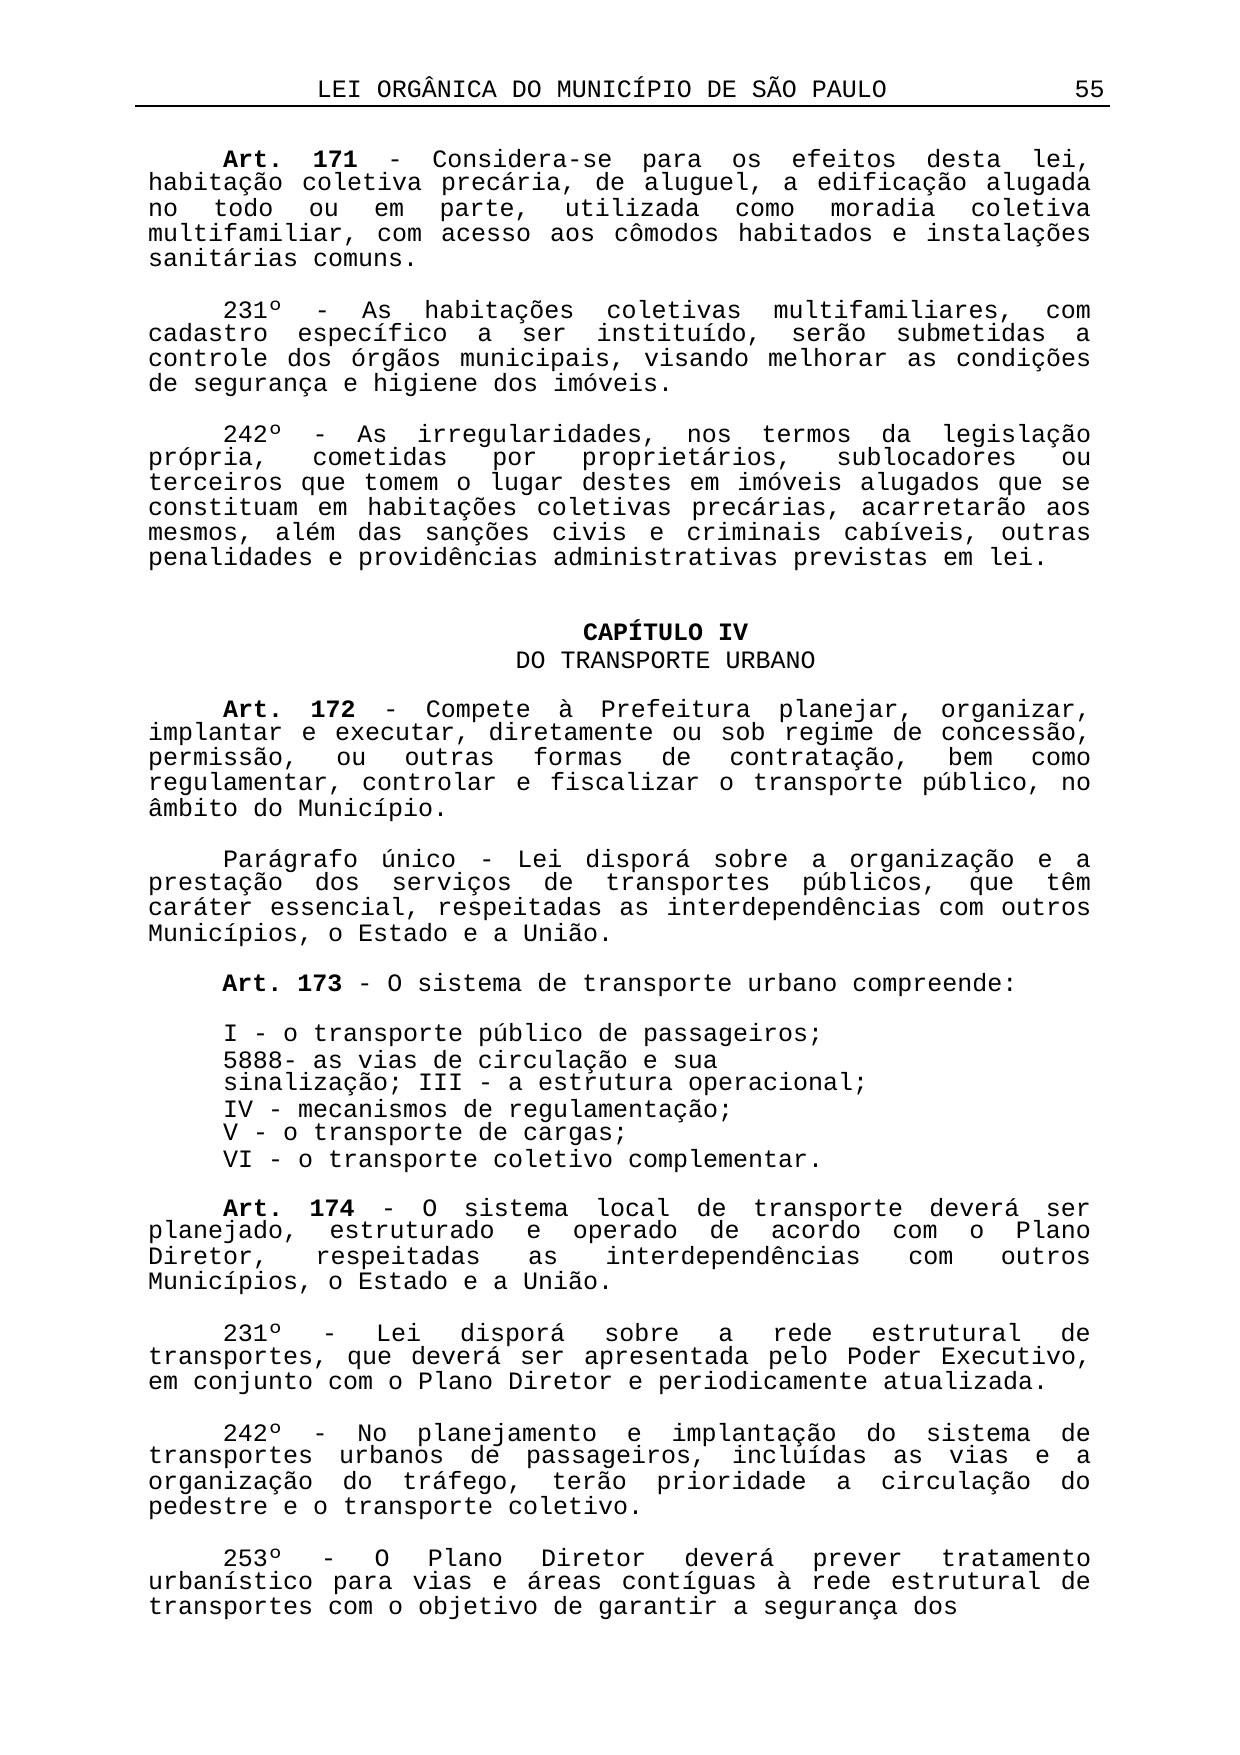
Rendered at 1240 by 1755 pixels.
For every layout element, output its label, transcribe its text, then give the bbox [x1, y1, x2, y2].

table_header 55 [975, 65, 1110, 104]
list 3º - O Plano Diretor deverá prever tratamento urbanístico para vias e áreas contíguas à rede estrutural de transportes com o objetivo de garantir a segurança dos [148, 1546, 1091, 1622]
table_header LEI ORGÂNICA DO MUNICÍPIO DE SÃO PAULO [135, 65, 975, 104]
text VI - o transporte coletivo complementar. [223, 1148, 1110, 1172]
text CAPÍTULO IV [135, 620, 1195, 648]
text IV - mecanismos de regulamentação; V - o transporte de cargas; [223, 1098, 733, 1147]
text Art. 172 - Compete à Prefeitura planejar, organizar, implantar e executar, diretamente ou sob regime de concessão, permissão, ou outras formas de contratação, bem como regulamentar, controlar e fiscalizar o transporte público, no âmbito do Município. [148, 697, 1091, 823]
list 1º - As habitações coletivas multifamiliares, com cadastro específico a ser instituído, serão submetidas a controle dos órgãos municipais, visando melhorar as condições de segurança e higiene dos imóveis. [148, 298, 1091, 399]
list 2º - As irregularidades, nos termos da legislação própria, cometidas por proprietários, sublocadores ou terceiros que tomem o lugar destes em imóveis alugados que se constituam em habitações coletivas precárias, acarretarão aos mesmos, além das sanções civis e criminais cabíveis, outras penalidades e providências administrativas previstas em lei. [148, 423, 1091, 573]
list 2º - No planejamento e implantação do sistema de transportes urbanos de passageiros, incluídas as vias e a organização do tráfego, terão prioridade a circulação do pedestre e o transporte coletivo. [148, 1421, 1091, 1522]
list - as vias de circulação e sua sinalização; III - a estrutura operacional; [223, 1049, 897, 1098]
list 1º - Lei disporá sobre a rede estrutural de transportes, que deverá ser apresentada pelo Poder Executivo, em conjunto com o Plano Diretor e periodicamente atualizada. [148, 1321, 1091, 1397]
text I - o transporte público de passageiros; [223, 1021, 1110, 1049]
text Parágrafo único - Lei disporá sobre a organização e a prestação dos serviços de transportes públicos, que têm caráter essencial, respeitadas as interdependências com outros Municípios, o Estado e a União. [148, 847, 1091, 948]
text DO TRANSPORTE URBANO [135, 648, 1195, 673]
text Art. 171 - Considera-se para os efeitos desta lei, habitação coletiva precária, de aluguel, a edificação alugada no todo ou em parte, utilizada como moradia coletiva multifamiliar, com acesso aos cômodos habitados e instalações sanitárias comuns. [148, 148, 1091, 274]
text Art. 174 - O sistema local de transporte deverá ser planejado, estruturado e operado de acordo com o Plano Diretor, respeitadas as interdependências com outros Municípios, o Estado e a União. [148, 1196, 1091, 1297]
text Art. 173 - O sistema de transporte urbano compreende: [135, 970, 1104, 999]
